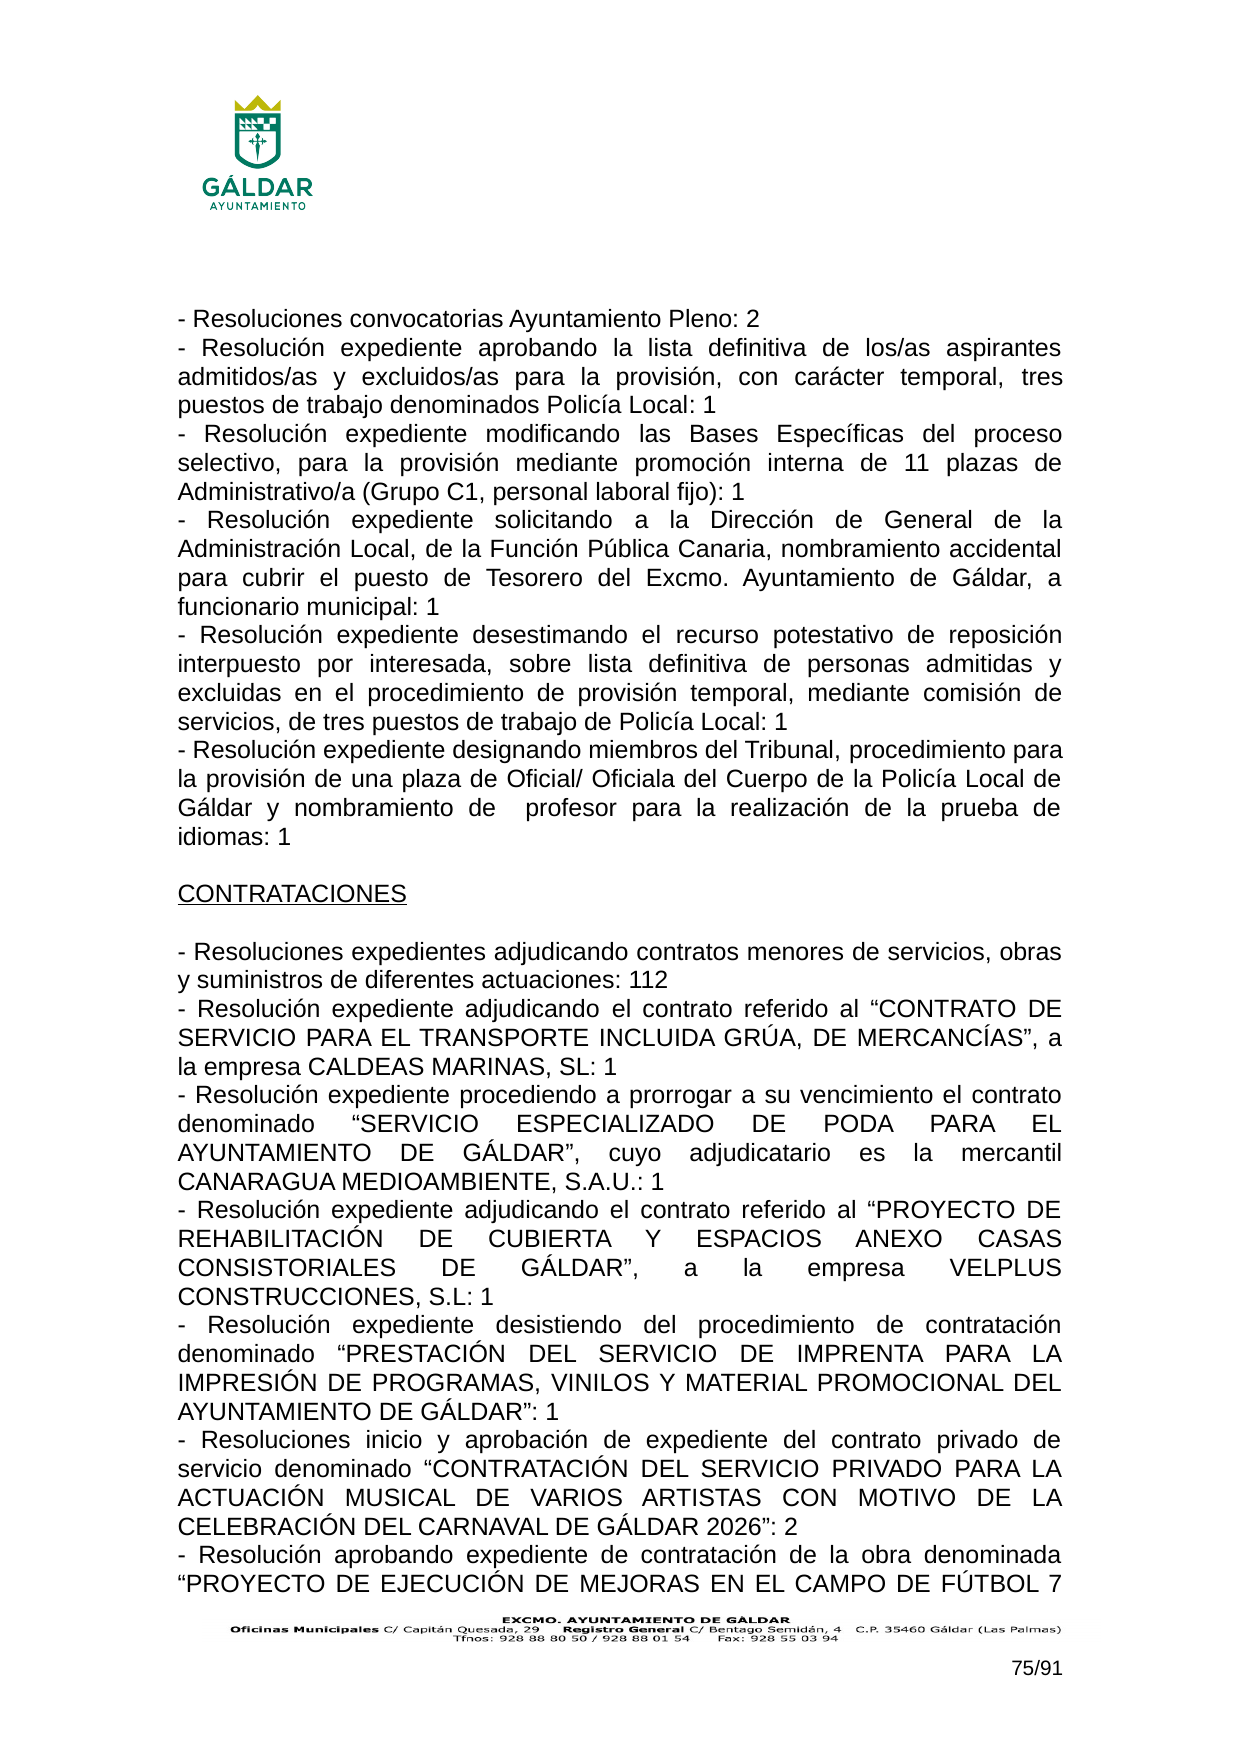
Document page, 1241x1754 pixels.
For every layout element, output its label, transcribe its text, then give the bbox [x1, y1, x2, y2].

text - Resolución aprobando expediente de contratación de la obra denominada “PROYECTO DE EJECUCIÓN DE MEJORAS EN EL CAMPO DE FÚTBOL 7 [177, 1540, 1063, 1598]
picture [231, 1616, 1071, 1642]
text - Resolución expediente aprobando la lista definitiva de los/as aspirantes admitidos/as y excluidos/as para la provisión, con carácter temporal, tres puestos de trabajo denominados Policía Local: 1 [177, 333, 1063, 419]
text - Resoluciones convocatorias Ayuntamiento Pleno: 2 [177, 304, 1063, 333]
text CONTRATACIONES [177, 879, 1063, 908]
text - Resolución expediente desestimando el recurso potestativo de reposición interpuesto por interesada, sobre lista definitiva de personas admitidas y excluidas en el procedimiento de provisión temporal, mediante comisión de servicios, de tres puestos de trabajo de Policía Local: 1 [177, 620, 1063, 735]
text - Resoluciones expedientes adjudicando contratos menores de servicios, obras y suministros de diferentes actuaciones: 112 [177, 937, 1063, 994]
picture [183, 73, 330, 232]
text - Resolución expediente solicitando a la Dirección de General de la Administración Local, de la Función Pública Canaria, nombramiento accidental para cubrir el puesto de Tesorero del Excmo. Ayuntamiento de Gáldar, a funcionario municipal: 1 [177, 505, 1063, 620]
text - Resolución expediente designando miembros del Tribunal, procedimiento para la provisión de una plaza de Oficial/ Oficiala del Cuerpo de la Policía Local de Gáldar y nombramiento de profesor para la realización de la prueba de idiomas: 1 [177, 735, 1063, 850]
text - Resolución expediente adjudicando el contrato referido al “CONTRATO DE SERVICIO PARA EL TRANSPORTE INCLUIDA GRÚA, DE MERCANCÍAS”, a la empresa CALDEAS MARINAS, SL: 1 [177, 994, 1063, 1080]
text - Resoluciones inicio y aprobación de expediente del contrato privado de servicio denominado “CONTRATACIÓN DEL SERVICIO PRIVADO PARA LA ACTUACIÓN MUSICAL DE VARIOS ARTISTAS CON MOTIVO DE LA CELEBRACIÓN DEL CARNAVAL DE GÁLDAR 2026”: 2 [177, 1425, 1063, 1540]
text - Resolución expediente adjudicando el contrato referido al “PROYECTO DE REHABILITACIÓN DE CUBIERTA Y ESPACIOS ANEXO CASAS CONSISTORIALES DE GÁLDAR”, a la empresa VELPLUS CONSTRUCCIONES, S.L: 1 [177, 1195, 1063, 1310]
text - Resolución expediente desistiendo del procedimiento de contratación denominado “PRESTACIÓN DEL SERVICIO DE IMPRENTA PARA LA IMPRESIÓN DE PROGRAMAS, VINILOS Y MATERIAL PROMOCIONAL DEL AYUNTAMIENTO DE GÁLDAR”: 1 [177, 1310, 1063, 1425]
text - Resolución expediente modificando las Bases Específicas del proceso selectivo, para la provisión mediante promoción interna de 11 plazas de Administrativo/a (Grupo C1, personal laboral fijo): 1 [177, 419, 1063, 505]
text - Resolución expediente procediendo a prorrogar a su vencimiento el contrato denominado “SERVICIO ESPECIALIZADO DE PODA PARA EL AYUNTAMIENTO DE GÁLDAR”, cuyo adjudicatario es la mercantil CANARAGUA MEDIOAMBIENTE, S.A.U.: 1 [177, 1080, 1063, 1195]
